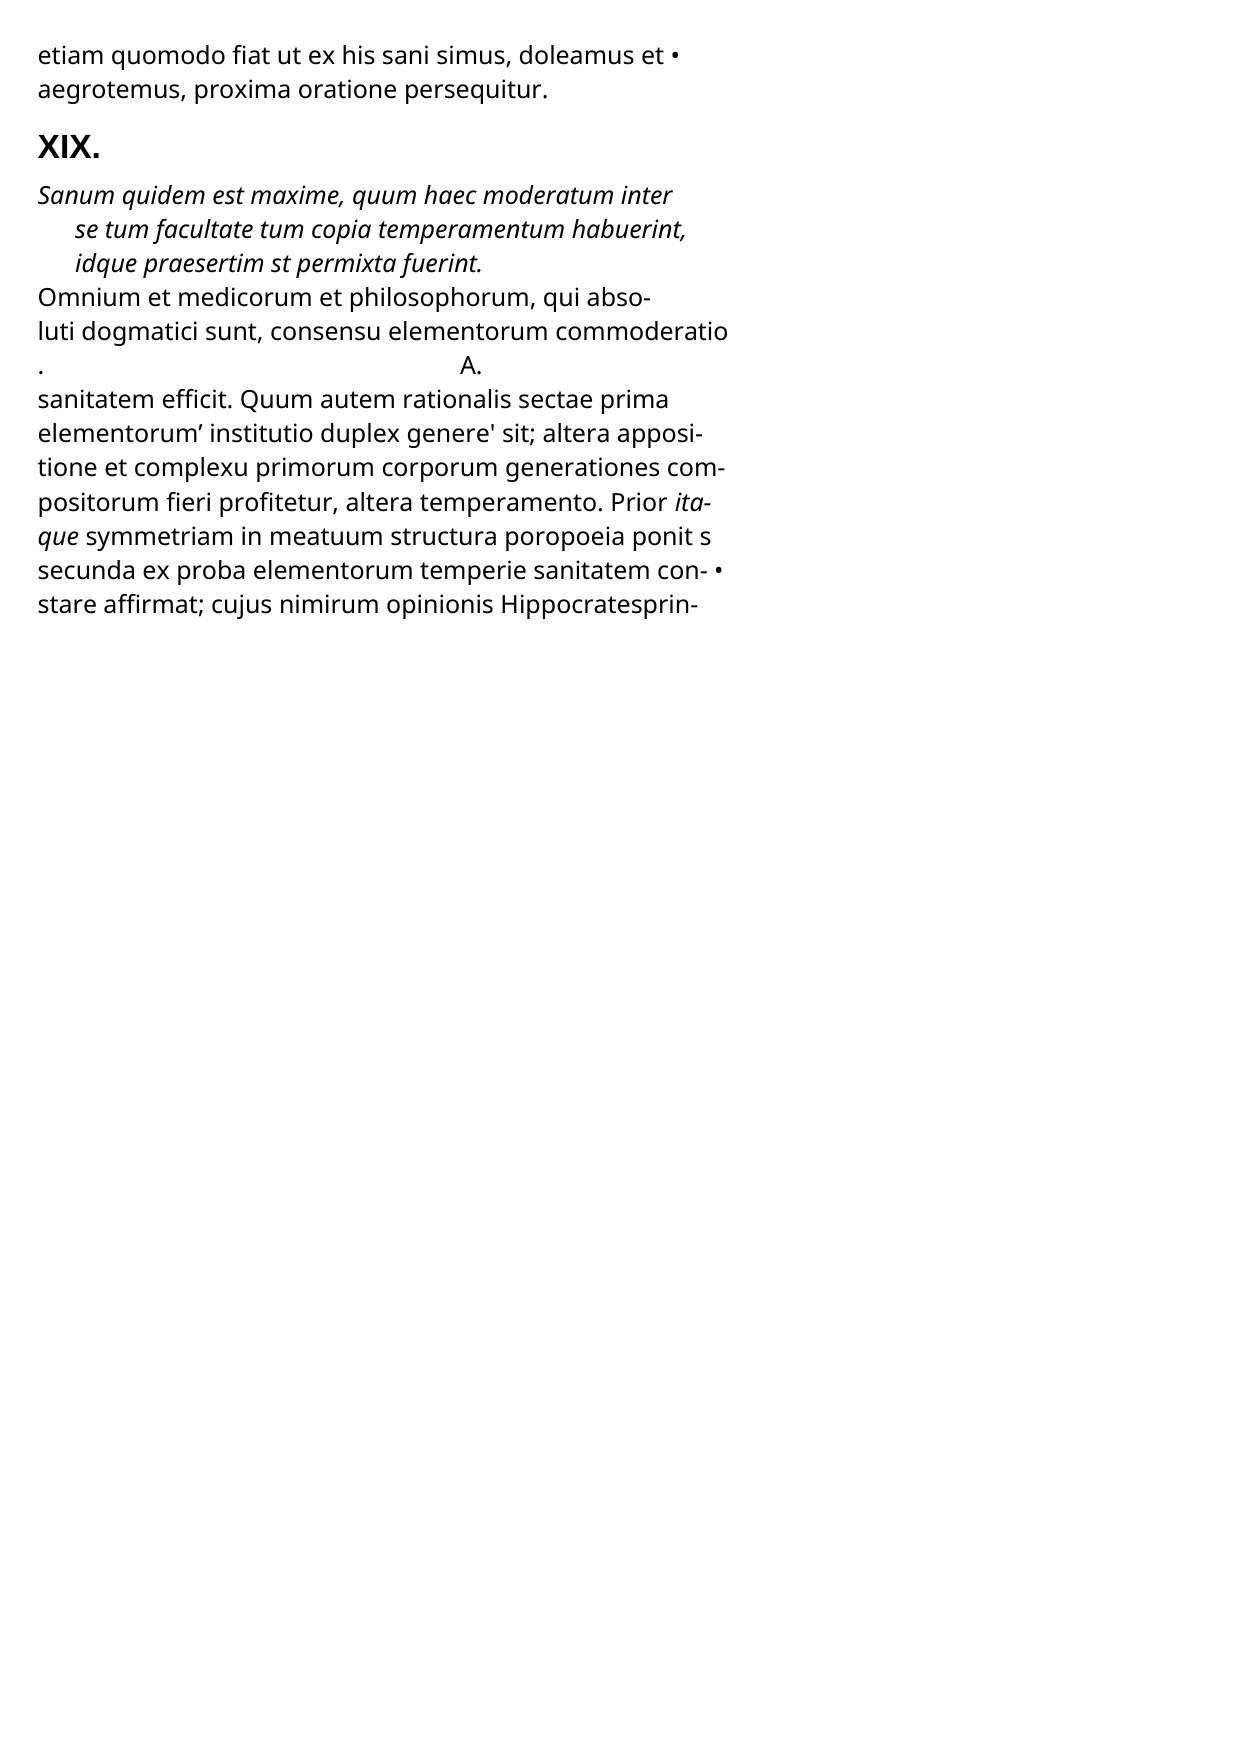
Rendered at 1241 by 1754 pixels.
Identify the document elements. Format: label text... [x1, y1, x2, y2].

text sanitatem efficit. Quum autem rationalis sectae prima elementorum’ institutio duplex genere' sit; altera apposi- tione et complexu primorum corporum generationes com- positorum fieri profitetur, altera temperamento. Prior ita- que symmetriam in meatuum structura poropoeia ponit s secunda ex proba elementorum temperie sanitatem con- • stare affirmat; cujus nimirum opinionis Hippocratesprin- [37, 382, 1203, 620]
text etiam quomodo fiat ut ex his sani simus, doleamus et • aegrotemus, proxima oratione persequitur. [37, 37, 1203, 106]
text Sanum quidem est maxime, quum haec moderatum inter se tum facultate tum copia temperamentum habuerint, idque praesertim st permixta fuerint. [37, 178, 1203, 280]
subtitle XIX. [37, 126, 1203, 165]
text Omnium et medicorum et philosophorum, qui abso- luti dogmatici sunt, consensu elementorum commoderatio . A. [37, 280, 1203, 382]
